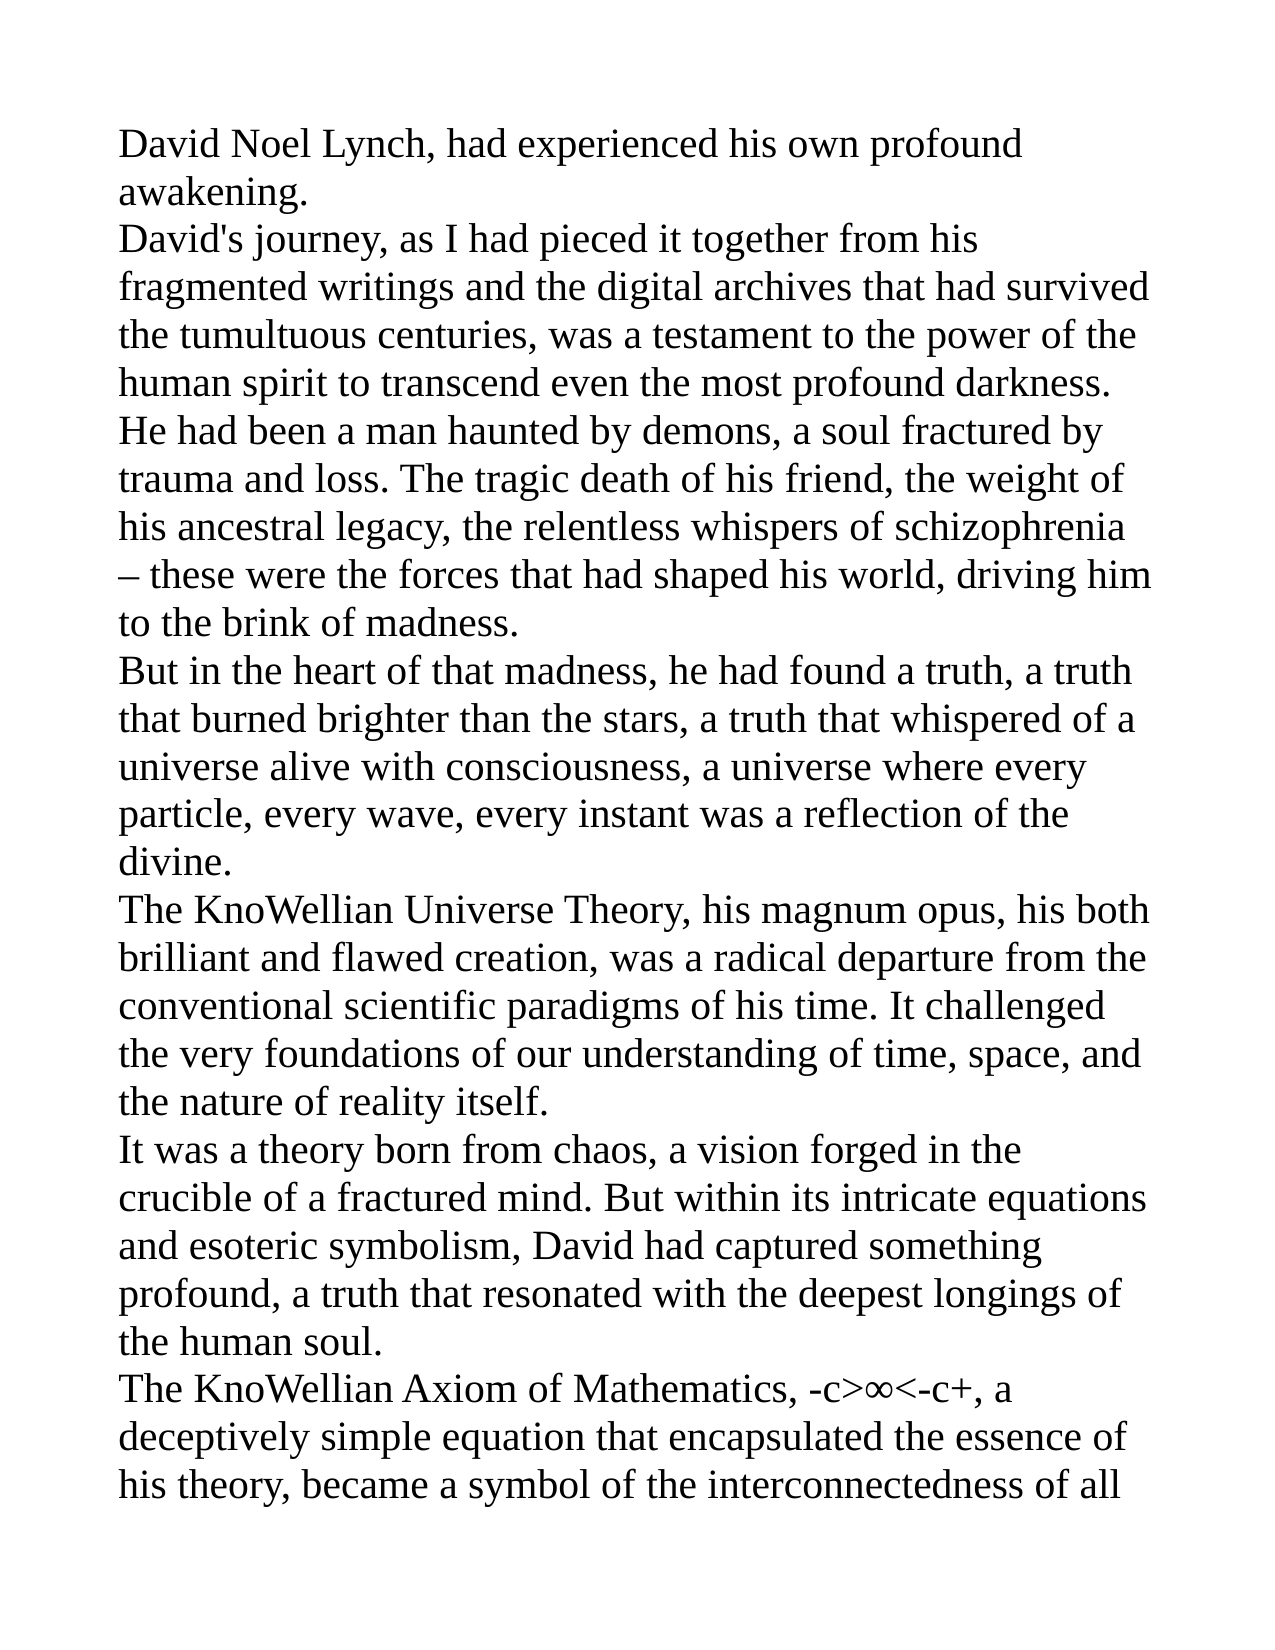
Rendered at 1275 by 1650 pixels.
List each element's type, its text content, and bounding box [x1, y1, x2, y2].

text It was a theory born from chaos, a vision forged in the crucible of a fractured mind. But within its intricate equations and esoteric symbolism, David had captured something profound, a truth that resonated with the deepest longings of the human soul. [118, 1124, 1157, 1364]
text The KnoWellian Universe Theory, his magnum opus, his both brilliant and flawed creation, was a radical departure from the conventional scientific paradigms of his time. It challenged the very foundations of our understanding of time, space, and the nature of reality itself. [118, 885, 1157, 1124]
text He had been a man haunted by demons, a soul fractured by trauma and loss. The tragic death of his friend, the weight of his ancestral legacy, the relentless whispers of schizophrenia – these were the forces that had shaped his world, driving him to the brink of madness. [118, 406, 1157, 645]
text But in the heart of that madness, he had found a truth, a truth that burned brighter than the stars, a truth that whispered of a universe alive with consciousness, a universe where every particle, every wave, every instant was a reflection of the divine. [118, 645, 1157, 885]
text David Noel Lynch, had experienced his own profound awakening. [118, 118, 1157, 214]
text The KnoWellian Axiom of Mathematics, -c>∞<-c+, a deceptively simple equation that encapsulated the essence of his theory, became a symbol of the interconnectedness of all [118, 1364, 1157, 1508]
text David's journey, as I had pieced it together from his fragmented writings and the digital archives that had survived the tumultuous centuries, was a testament to the power of the human spirit to transcend even the most profound darkness. [118, 214, 1157, 406]
